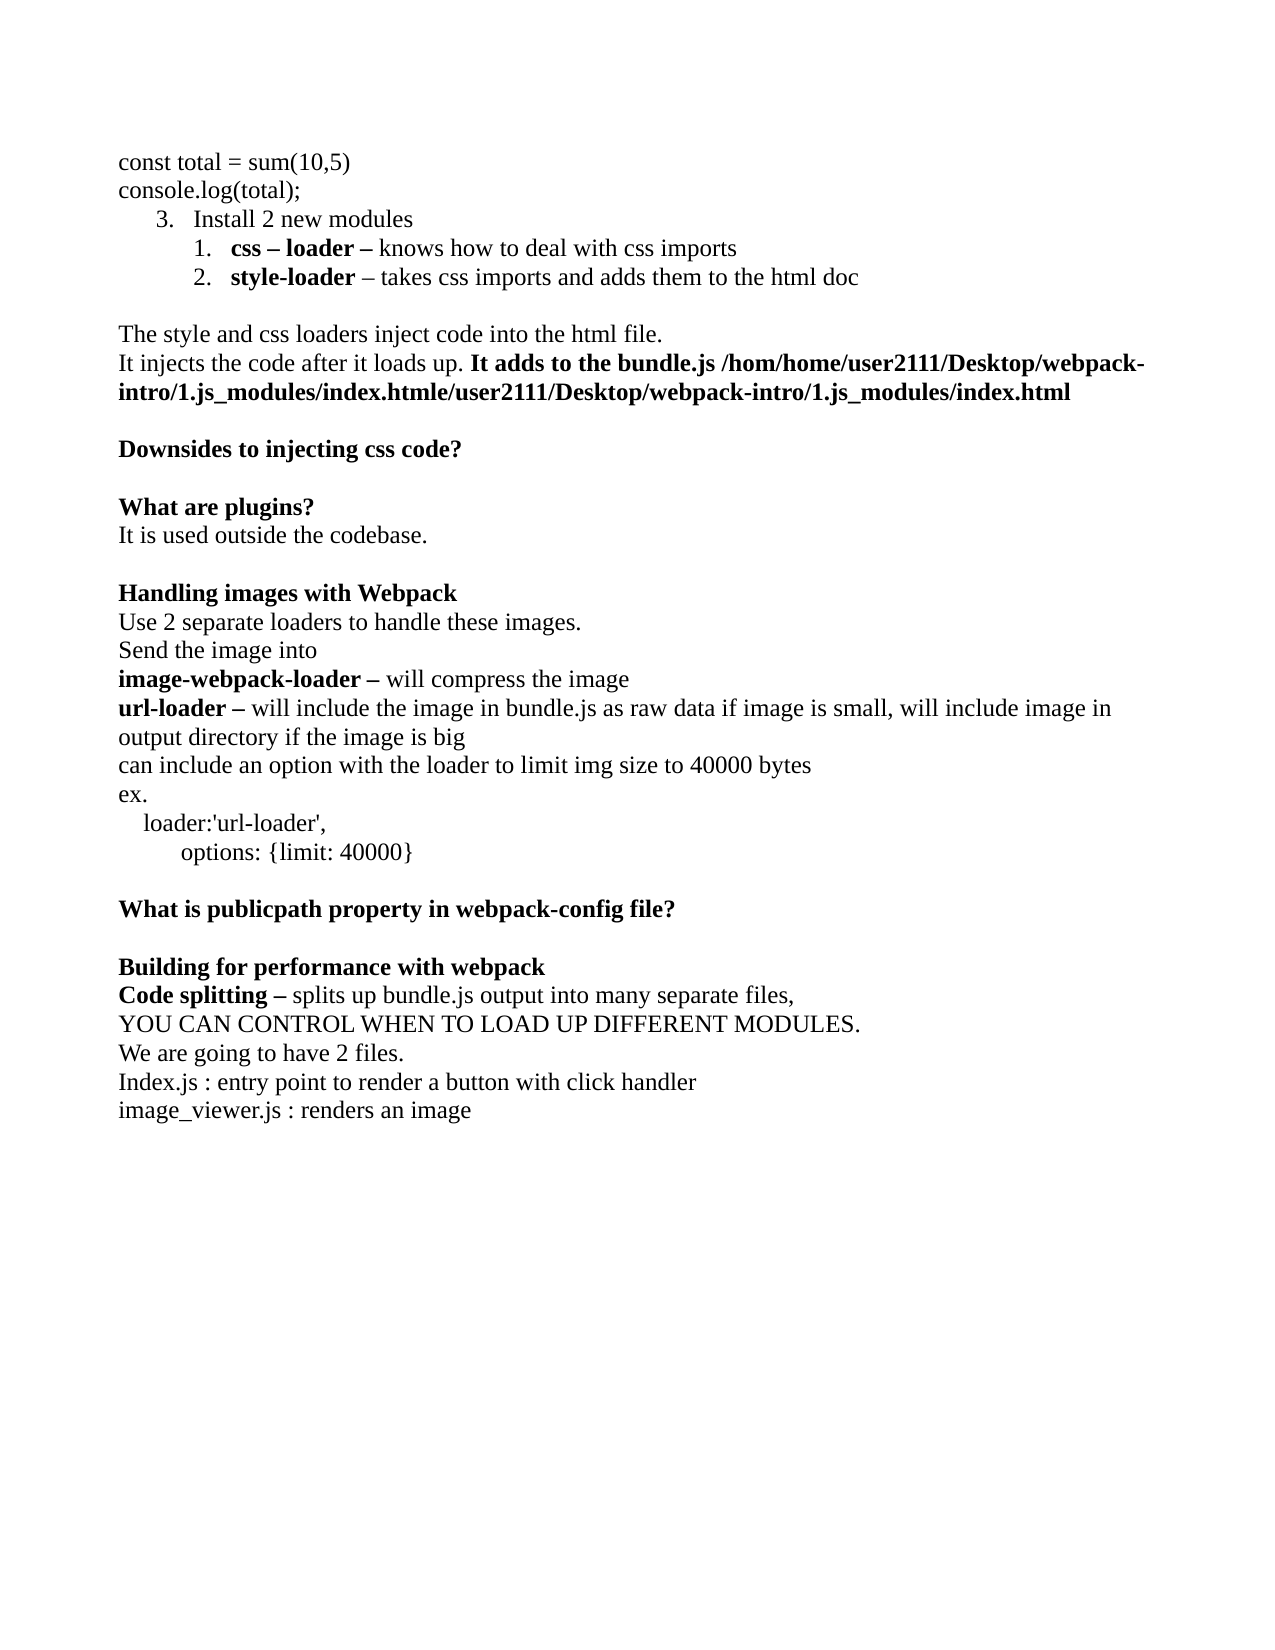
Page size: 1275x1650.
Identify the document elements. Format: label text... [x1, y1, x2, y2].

text Downsides to injecting css code? [118, 434, 1157, 463]
text It injects the code after it loads up. It adds to the bundle.js /hom/home/user2111/Desktop/webpack-intro/1.js_modules/index.htmle/user2111/Desktop/webpack-intro/1.js_modules/index.html [118, 348, 1157, 406]
text Handling images with Webpack [118, 578, 1157, 607]
text What is publicpath property in webpack-config file? [118, 894, 1157, 923]
text Index.js : entry point to render a button with click handler [118, 1067, 1157, 1096]
list Install 2 new modules [156, 204, 1157, 233]
list css – loader – knows how to deal with css imports [193, 233, 1157, 262]
text const total = sum(10,5) [118, 147, 1157, 176]
text Building for performance with webpack [118, 952, 1157, 981]
text loader:'url-loader', [118, 808, 1157, 837]
text url-loader – will include the image in bundle.js as raw data if image is small, will include image in output directory if the image is big [118, 693, 1157, 751]
text options: {limit: 40000} [118, 837, 1157, 866]
text console.log(total); [118, 176, 1157, 204]
text can include an option with the loader to limit img size to 40000 bytes [118, 751, 1157, 779]
text Code splitting – splits up bundle.js output into many separate files, [118, 981, 1157, 1009]
text Send the image into [118, 636, 1157, 664]
text The style and css loaders inject code into the html file. [118, 319, 1157, 348]
text YOU CAN CONTROL WHEN TO LOAD UP DIFFERENT MODULES. [118, 1009, 1157, 1038]
text image_viewer.js : renders an image [118, 1096, 1157, 1124]
text image-webpack-loader – will compress the image [118, 664, 1157, 693]
list style-loader – takes css imports and adds them to the html doc [193, 262, 1157, 291]
text ex. [118, 779, 1157, 808]
text We are going to have 2 files. [118, 1038, 1157, 1067]
text Use 2 separate loaders to handle these images. [118, 607, 1157, 636]
text What are plugins? It is used outside the codebase. [118, 492, 1157, 549]
